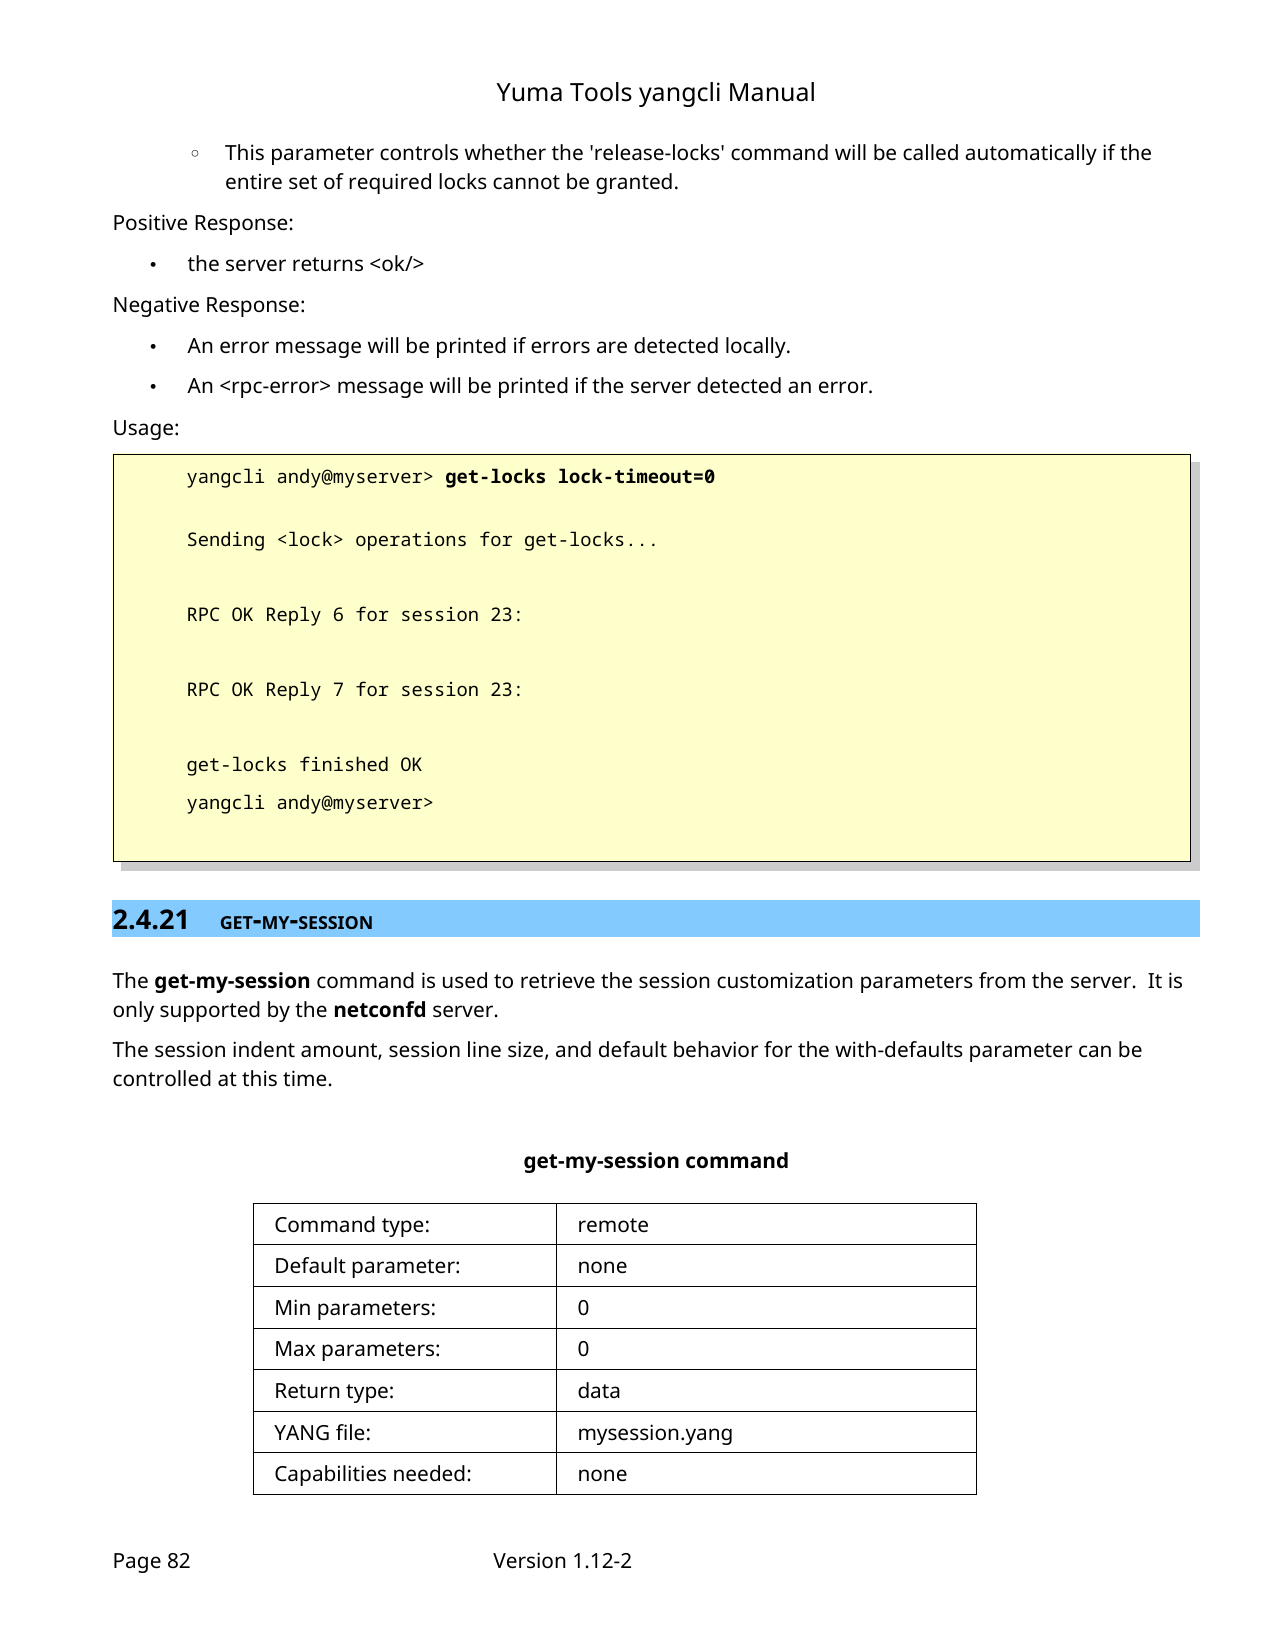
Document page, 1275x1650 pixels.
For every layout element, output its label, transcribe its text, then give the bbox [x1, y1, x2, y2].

text Sending <lock> operations for get-locks... [114, 517, 1190, 552]
text Positive Response: [112, 208, 1200, 236]
table_cell Capabilities needed: [254, 1453, 556, 1494]
text get-locks finished OK [114, 742, 1190, 777]
table_header remote [557, 1204, 976, 1244]
text Negative Response: [112, 290, 1200, 318]
subtitle get-my-session command [127, 1146, 1185, 1174]
table_cell Min parameters: [254, 1287, 556, 1327]
subtitle get-my-session [112, 900, 1200, 937]
table_cell 0 [557, 1329, 976, 1369]
table_cell 0 [557, 1287, 976, 1327]
text RPC OK Reply 6 for session 23: [114, 592, 1190, 627]
table_cell Return type: [254, 1370, 556, 1411]
text Usage: [112, 413, 1200, 441]
table_header Command type: [254, 1204, 556, 1244]
table_cell YANG file: [254, 1412, 556, 1452]
table_cell none [557, 1245, 976, 1286]
text RPC OK Reply 7 for session 23: [114, 667, 1190, 702]
table_cell mysession.yang [557, 1412, 976, 1452]
table_cell Default parameter: [254, 1245, 556, 1286]
list An error message will be printed if errors are detected locally. [150, 331, 1200, 359]
text yangcli andy@myserver> [114, 779, 1190, 814]
table_cell Max parameters: [254, 1329, 556, 1369]
text The get-my-session command is used to retrieve the session customization parameters from the server. It is only supported by the netconfd server. [112, 966, 1200, 1023]
text The session indent amount, session line size, and default behavior for the with-defaults parameter can be controlled at this time. [112, 1036, 1200, 1092]
list An <rpc-error> message will be printed if the server detected an error. [150, 372, 1200, 400]
list This parameter controls whether the 'release-locks' command will be called automatically if the entire set of required locks cannot be granted. [187, 138, 1200, 195]
table_cell data [557, 1370, 976, 1411]
text yangcli andy@myserver> get-locks lock-timeout=0 [114, 455, 1190, 514]
list the server returns <ok/> [150, 249, 1200, 277]
table_cell none [557, 1453, 976, 1494]
